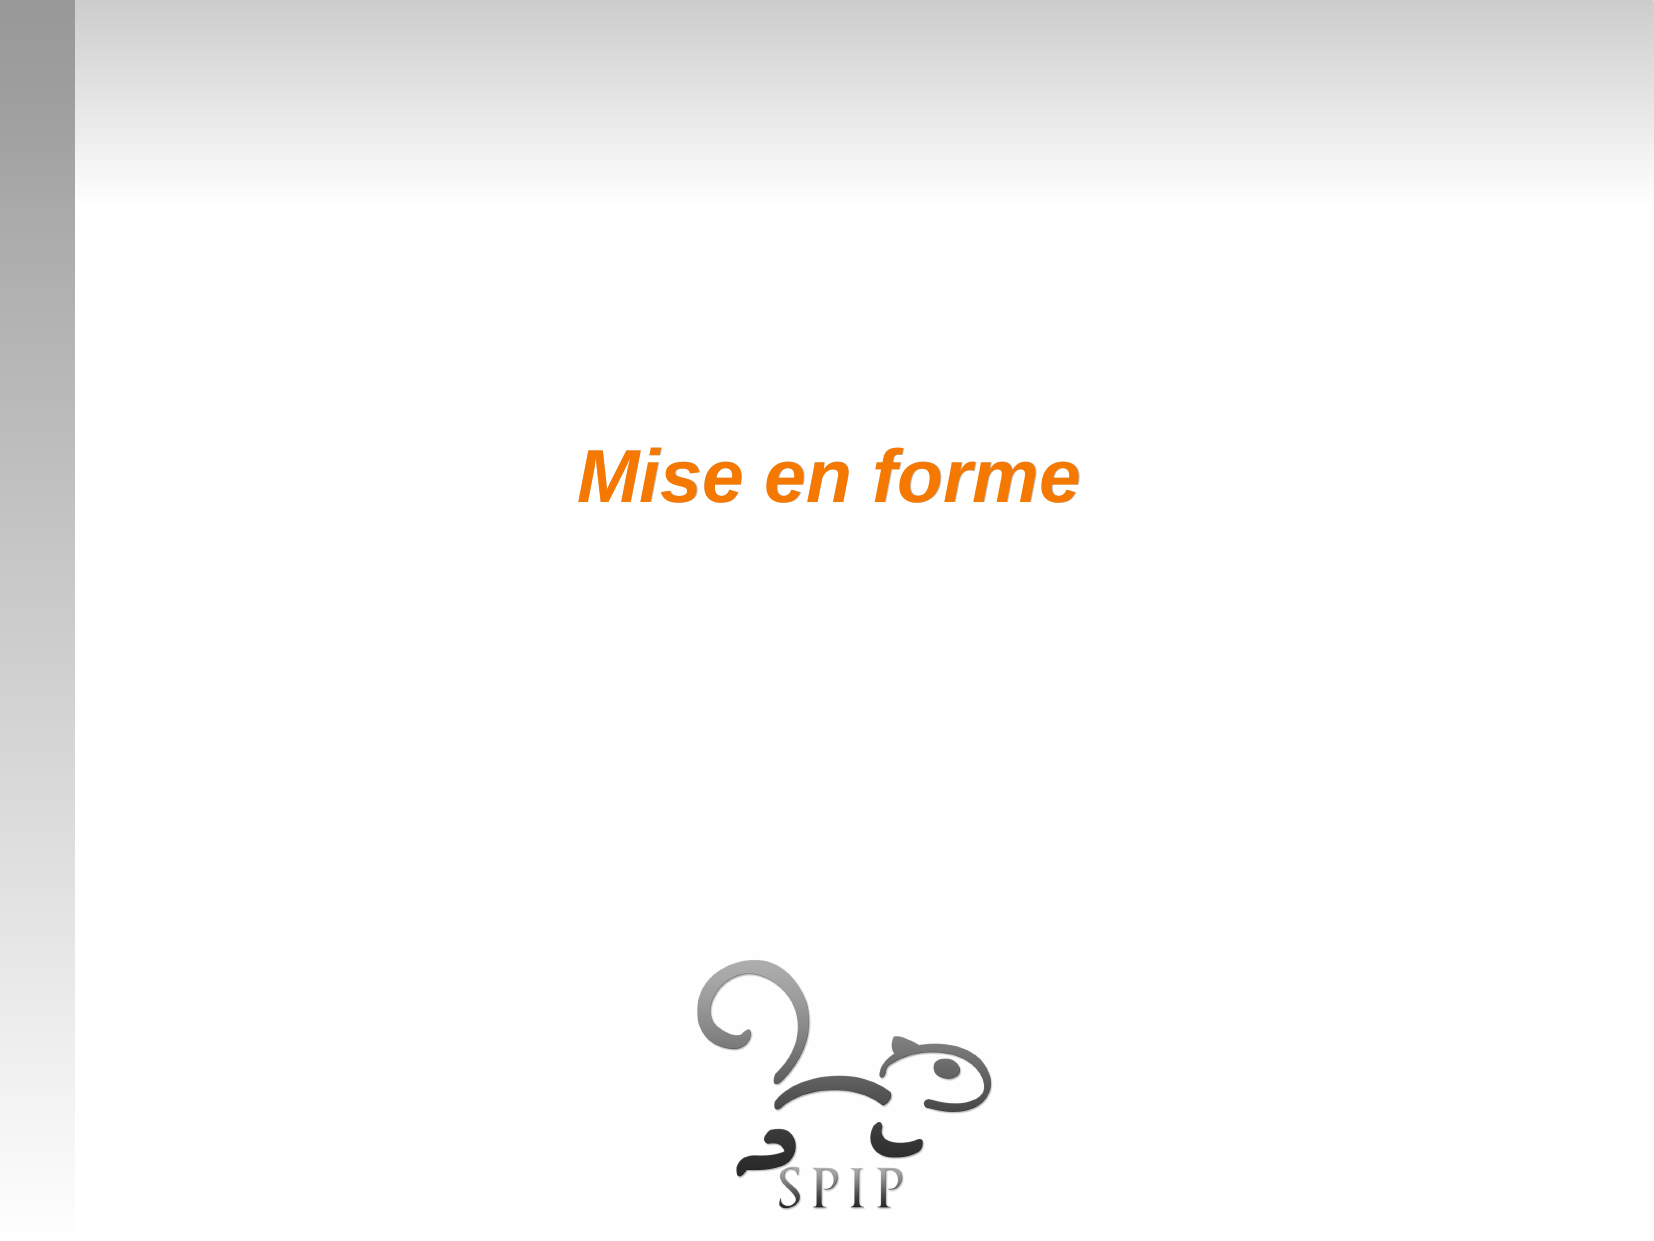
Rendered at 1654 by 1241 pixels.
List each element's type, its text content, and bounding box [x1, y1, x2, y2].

title Mise en forme [123, 126, 1536, 827]
picture [667, 938, 1022, 1211]
